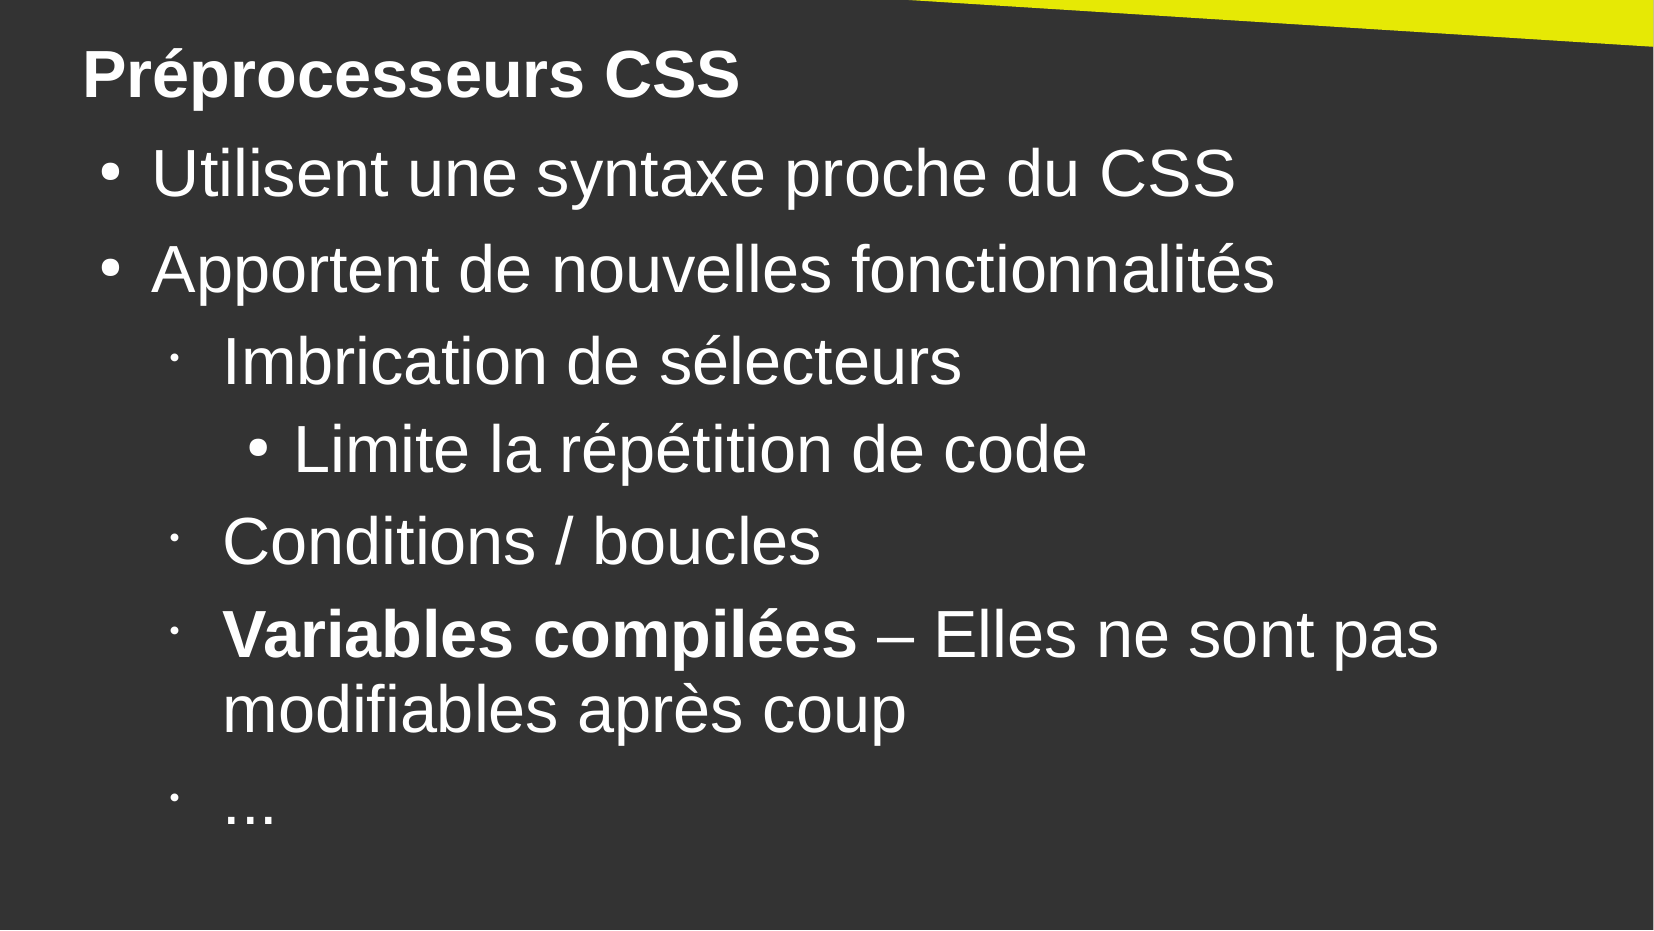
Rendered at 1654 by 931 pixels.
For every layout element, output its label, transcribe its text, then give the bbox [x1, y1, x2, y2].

list Utilisent une syntaxe proche du CSS Apportent de nouvelles fonctionnalités Imbrication de sélecteurs Limite la répétition de code Conditions / boucles Variables compilées – Elles ne sont pas modifiables après coup ... [80, 135, 1620, 886]
title Préprocesseurs CSS [82, 37, 1571, 114]
text_box [908, 0, 1654, 47]
